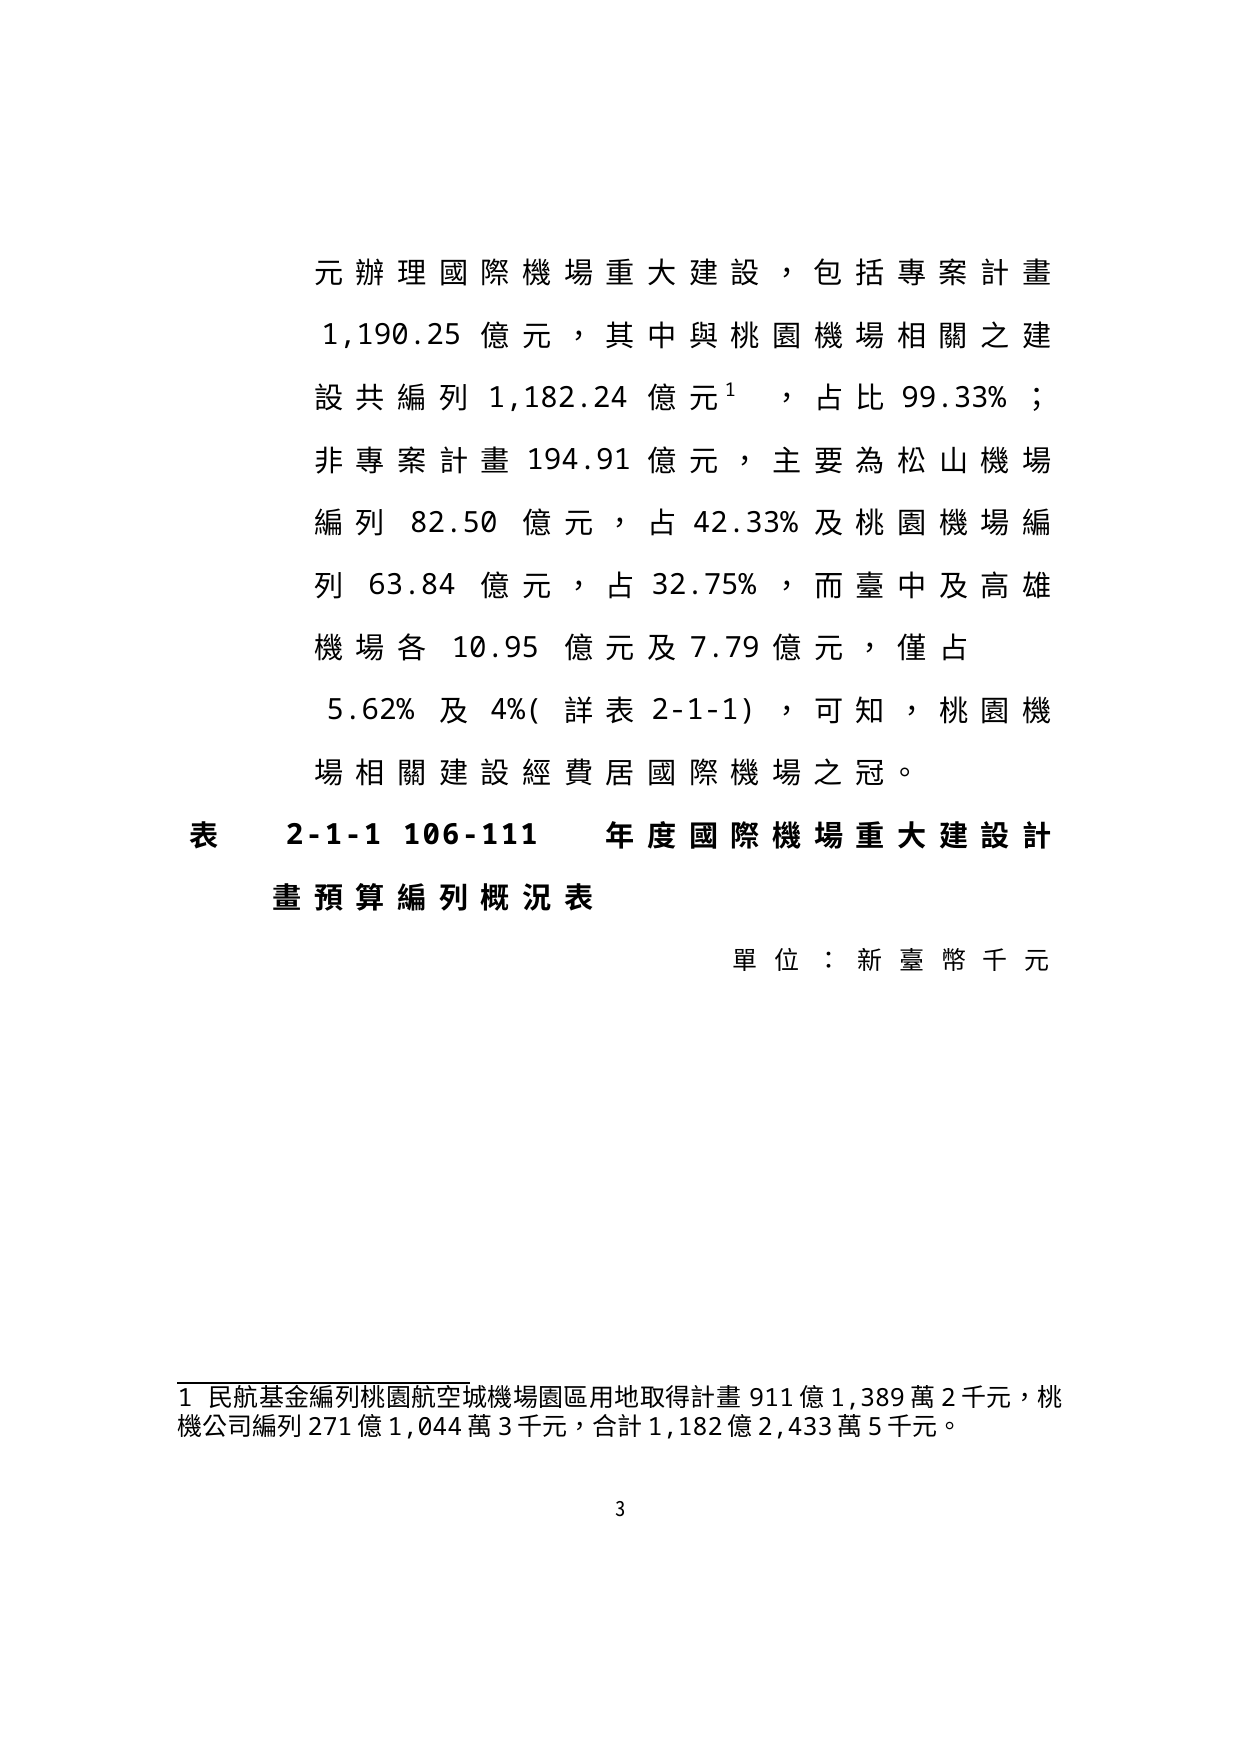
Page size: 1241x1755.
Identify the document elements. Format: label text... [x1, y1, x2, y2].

text 單位：新臺幣千元 [183, 917, 1058, 979]
text 元辦理國際機場重大建設，包括專案計畫1,190.25億元，其中與桃園機場相關之建設共編列1,182.24億元，占比99.33%；非專案計畫194.91億元，主要為松山機場編列82.50億元，占42.33%及桃園機場編列63.84億元，占32.75%，而臺中及高雄機場各10.95億元及7.79億元，僅占5.62%及4%(詳表2-1-1)，可知，桃園機場相關建設經費居國際機場之冠。 [271, 229, 1058, 792]
text 民航基金編列桃園航空城機場園區用地取得計畫911億1,389萬2千元，桃機公司編列271億1,044萬3千元，合計1,182億2,433萬5千元。 [177, 1383, 1063, 1441]
text 表2-1-1 106-111年度國際機場重大建設計畫預算編列概況表 [183, 792, 1058, 917]
